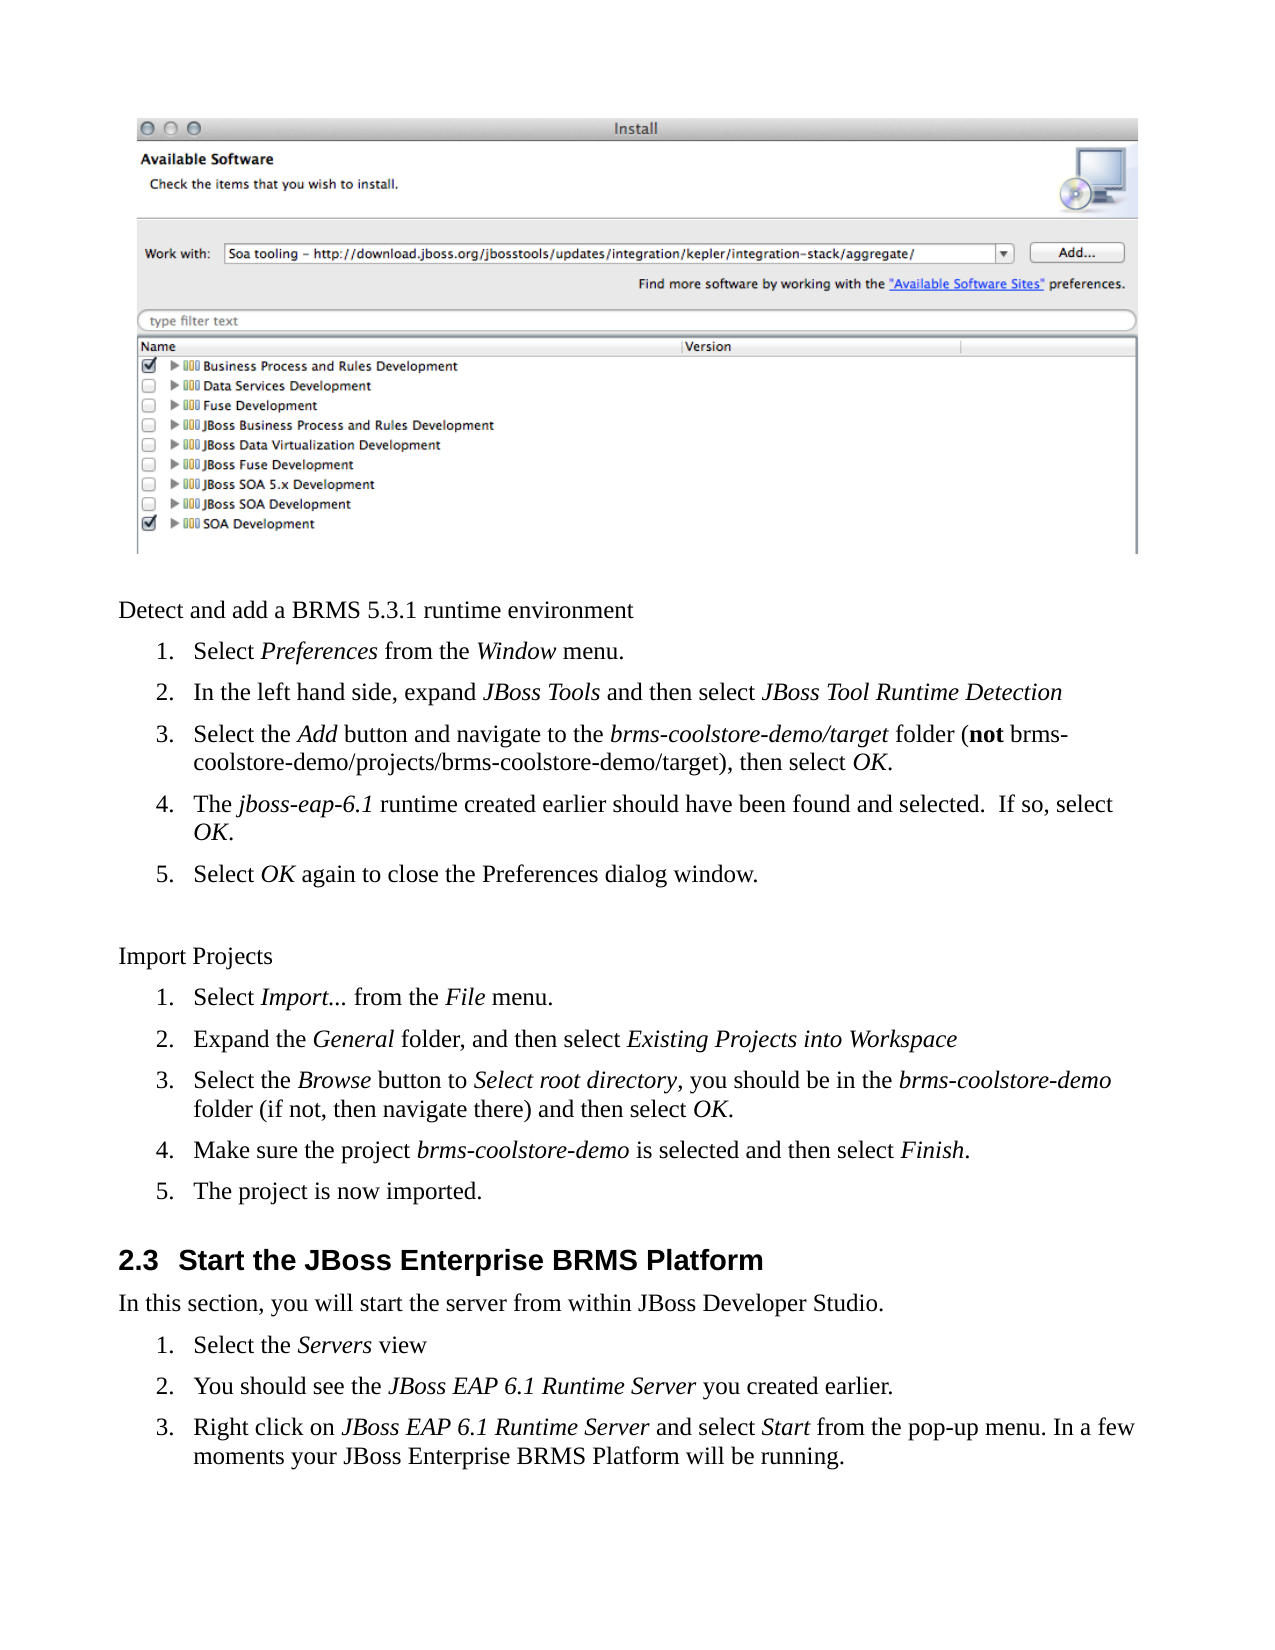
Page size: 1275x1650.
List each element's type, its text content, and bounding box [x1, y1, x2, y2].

list The jboss-eap-6.1 runtime created earlier should have been found and selected. If so, select OK. [156, 789, 1157, 846]
list Select OK again to close the Preferences dialog window. [156, 859, 1157, 887]
list The project is now imported. [156, 1176, 1157, 1205]
text In this section, you will start the server from within JBoss Developer Studio. [118, 1288, 1157, 1317]
list Select the Browse button to Select root directory, you should be in the brms-coolstore-demo folder (if not, then navigate there) and then select OK. [156, 1065, 1157, 1122]
list In the left hand side, expand JBoss Tools and then select JBoss Tool Runtime Detection [156, 677, 1157, 706]
text Detect and add a BRMS 5.3.1 runtime environment [118, 595, 1157, 624]
subtitle Start the JBoss Enterprise BRMS Platform [118, 1242, 1157, 1276]
list Expand the General folder, and then select Existing Projects into Workspace [156, 1024, 1157, 1052]
list Select Preferences from the Window menu. [156, 636, 1157, 665]
list Select the Add button and navigate to the brms-coolstore-demo/target folder (not brms-coolstore-demo/projects/brms-coolstore-demo/target), then select OK. [156, 719, 1157, 776]
list Select Import... from the File menu. [156, 982, 1157, 1011]
picture [136, 118, 1139, 554]
list Select the Servers view [156, 1330, 1157, 1358]
text Import Projects [118, 941, 1157, 970]
list Make sure the project brms-coolstore-demo is selected and then select Finish. [156, 1135, 1157, 1164]
list Right click on JBoss EAP 6.1 Runtime Server and select Start from the pop-up menu. In a few moments your JBoss Enterprise BRMS Platform will be running. [156, 1412, 1157, 1470]
list You should see the JBoss EAP 6.1 Runtime Server you created earlier. [156, 1371, 1157, 1400]
